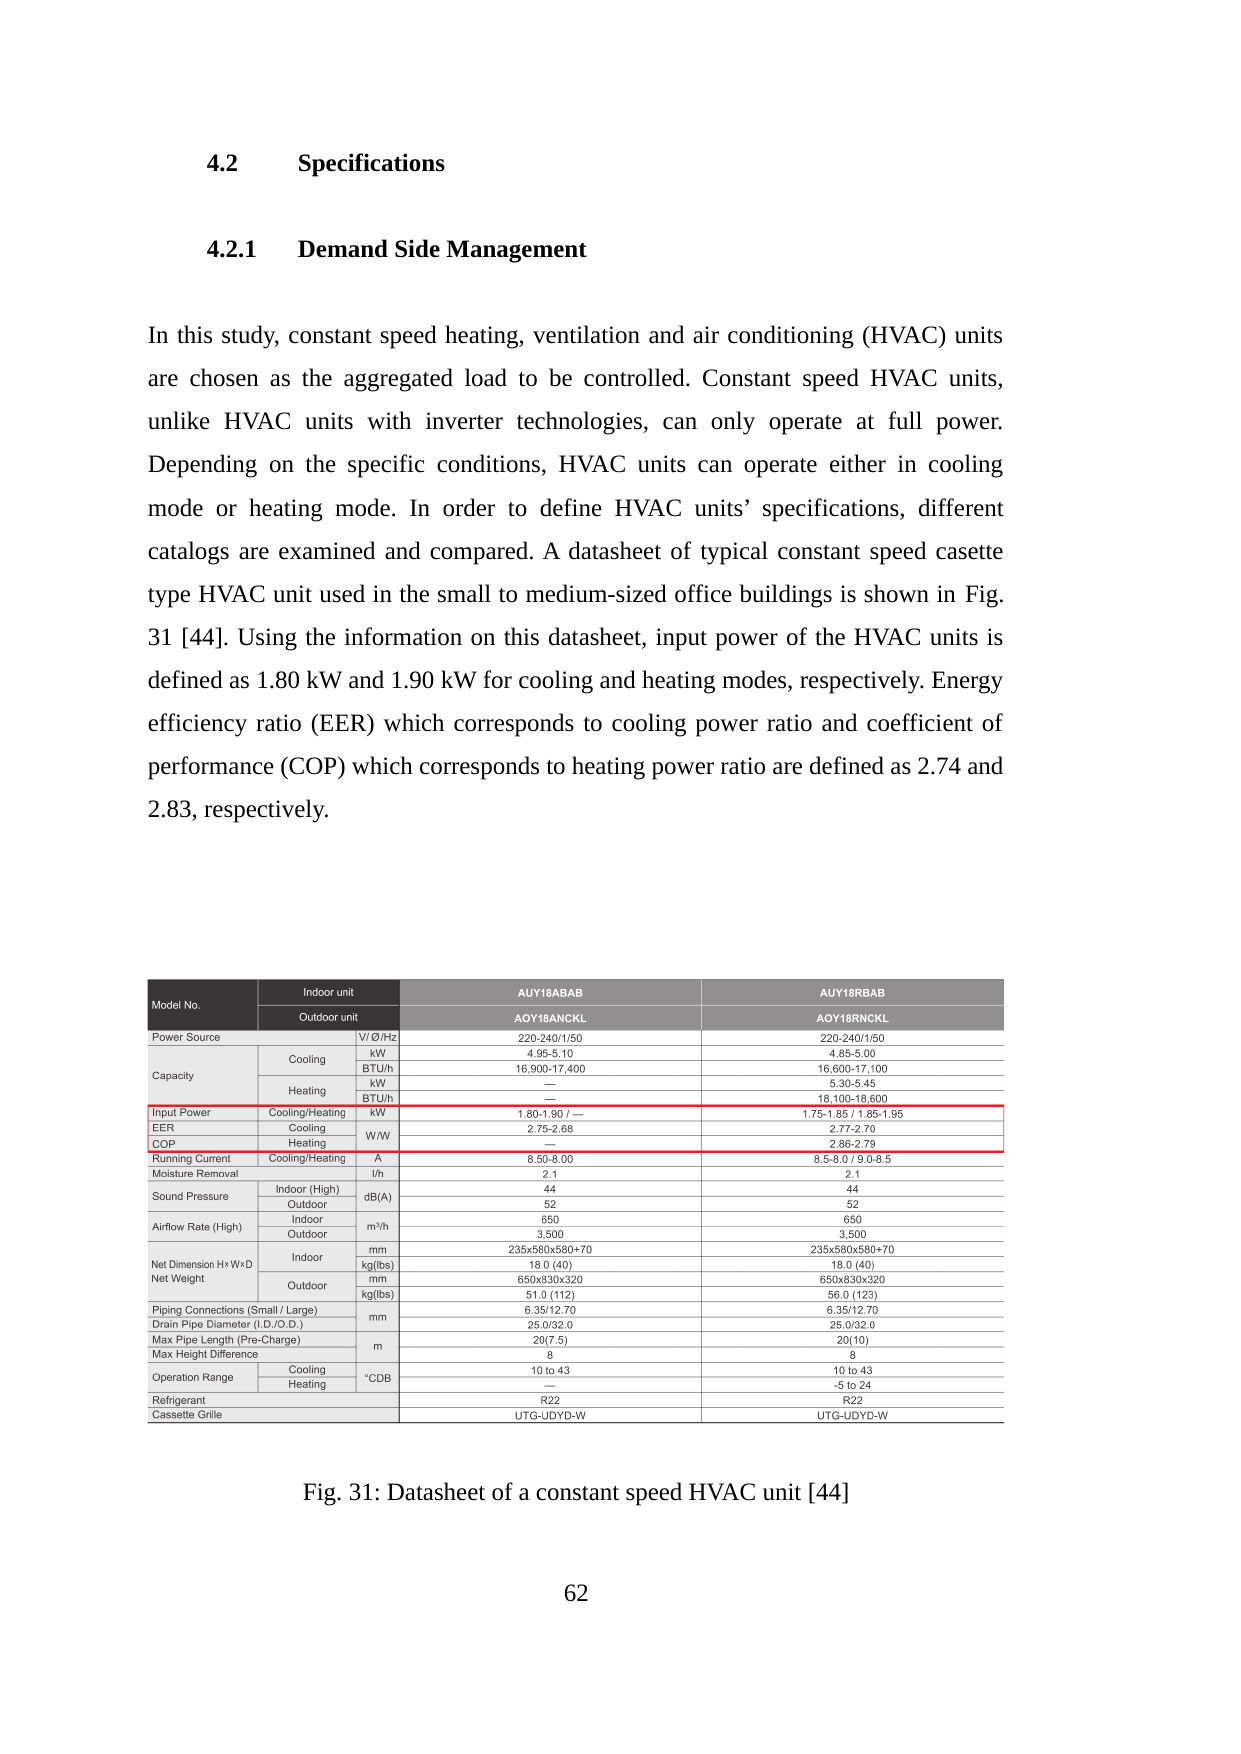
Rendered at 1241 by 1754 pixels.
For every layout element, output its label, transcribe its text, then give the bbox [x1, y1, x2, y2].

list Demand Side Management [207, 234, 1004, 263]
picture [147, 979, 1005, 1424]
text In this study, constant speed heating, ventilation and air conditioning (HVAC) units are chosen as the aggregated load to be controlled. Constant speed HVAC units, unlike HVAC units with inverter technologies, can only operate at full power. Depending on the specific conditions, HVAC units can operate either in cooling mode or heating mode. In order to define HVAC units’ specifications, different catalogs are examined and compared. A datasheet of typical constant speed casette type HVAC unit used in the small to medium-sized office buildings is shown in Fig. 31 [44]⁠. Using the information on this datasheet, input power of the HVAC units is defined as 1.80 kW and 1.90 kW for cooling and heating modes, respectively. Energy efficiency ratio (EER) which corresponds to cooling power ratio and coefficient of performance (COP) which corresponds to heating power ratio are defined as 2.74 and 2.83, respectively. [148, 320, 1004, 823]
text Fig. 31: Datasheet of a constant speed HVAC unit [44]⁠ [148, 1477, 1004, 1506]
list Specifications [207, 148, 1004, 176]
